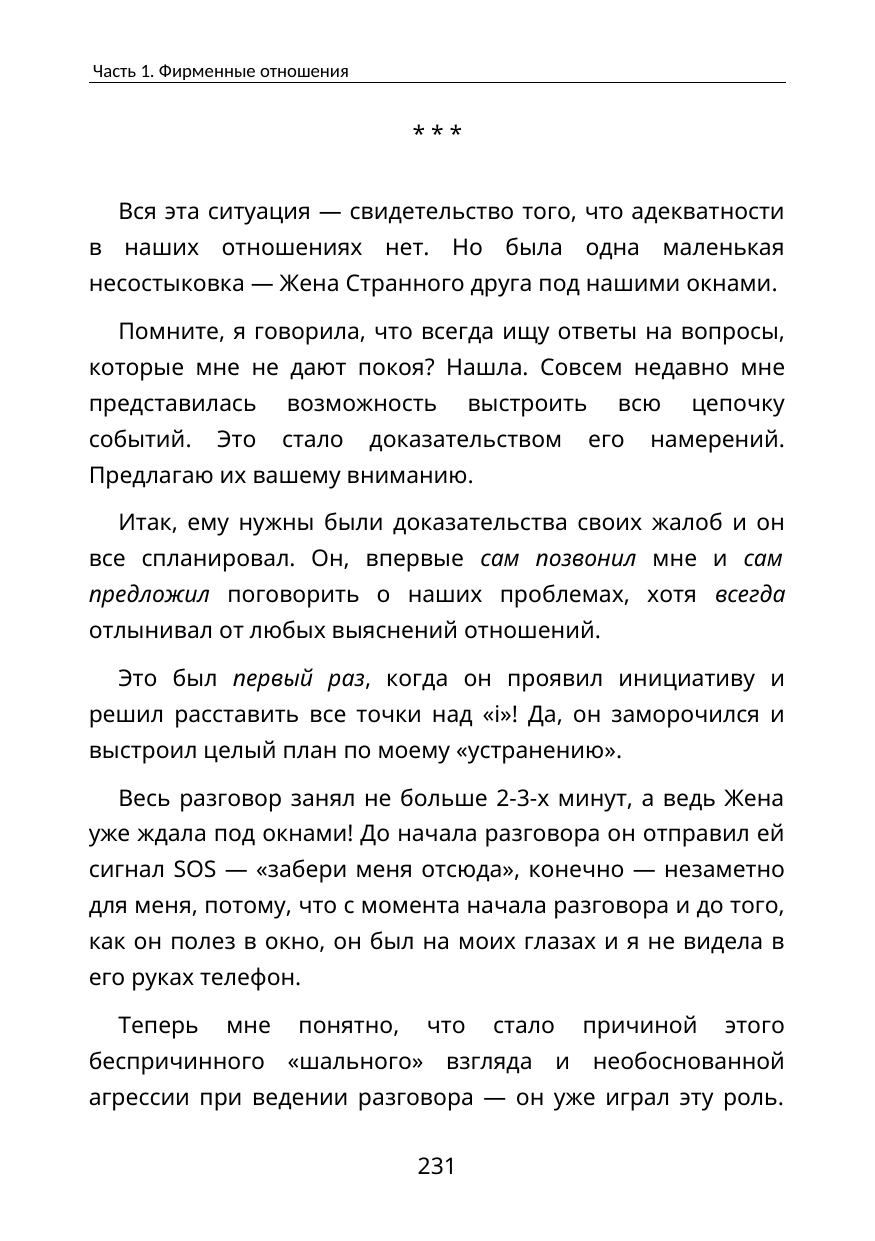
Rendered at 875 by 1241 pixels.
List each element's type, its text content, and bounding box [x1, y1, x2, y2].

text Весь разговор занял не больше 2-3-х минут, а ведь Жена уже ждала под окнами! До начала разговора он отправил ей сигнал SOS — «забери меня отсюда», конечно — незаметно для меня, потому, что с момента начала разговора и до того, как он полез в окно, он был на моих глазах и я не видела в его руках телефон. [88, 781, 786, 992]
text Помните, я говорила, что всегда ищу ответы на вопросы, которые мне не дают покоя? Нашла. Совсем недавно мне представилась возможность выстроить всю цепочку событий. Это стало доказательством его намерений. Предлагаю их вашему вниманию. [88, 315, 786, 490]
text Итак, ему нужны были доказательства своих жалоб и он все спланировал. Он, впервые сам позвонил мне и сам предложил поговорить о наших проблемах, хотя всегда отлынивал от любых выяснений отношений. [88, 506, 786, 645]
subtitle * * * [88, 118, 786, 149]
text Вся эта ситуация — свидетельство того, что адекватности в наших отношениях нет. Но была одна маленькая несостыковка — Жена Странного друга под нашими окнами. [88, 195, 786, 298]
text Теперь мне понятно, что стало причиной этого беспричинного «шального» взгляда и необоснованной агрессии при ведении разговора — он уже играл эту роль. [88, 1009, 786, 1112]
text Это был первый раз, когда он проявил инициативу и решил расставить все точки над «i»! Да, он заморочился и выстроил целый план по моему «устранению». [88, 662, 786, 765]
